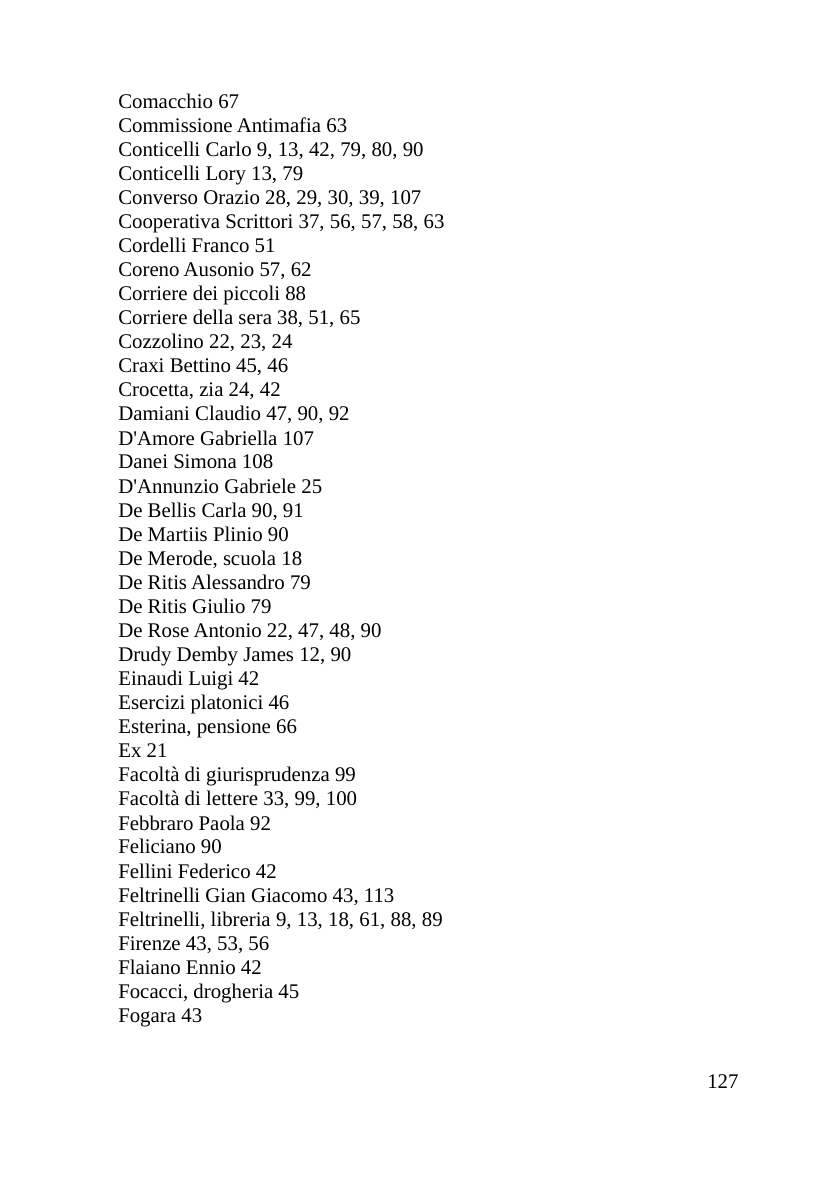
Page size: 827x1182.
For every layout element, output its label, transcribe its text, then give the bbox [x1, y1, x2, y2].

text Cooperativa Scrittori 37, 56, 57, 58, 63 [88, 209, 738, 233]
text Esterina, pensione 66 [88, 714, 738, 738]
text Craxi Bettino 45, 46 [88, 353, 738, 377]
text Esercizi platonici 46 [88, 690, 738, 714]
text Corriere dei piccoli 88 [88, 281, 738, 305]
text Focacci, drogheria 45 [88, 979, 738, 1003]
text De Rose Antonio 22, 47, 48, 90 [88, 618, 738, 642]
text Crocetta, zia 24, 42 [88, 377, 738, 401]
text Feliciano 90 [88, 834, 738, 858]
text De Ritis Alessandro 79 [88, 570, 738, 594]
text D'Amore Gabriella 107 [88, 425, 738, 449]
text Firenze 43, 53, 56 [88, 931, 738, 955]
text De Ritis Giulio 79 [88, 594, 738, 618]
text Commissione Antimafia 63 [88, 113, 738, 137]
text Fellini Federico 42 [88, 858, 738, 883]
text Comacchio 67 [88, 88, 738, 113]
text Facoltà di lettere 33, 99, 100 [88, 786, 738, 810]
text Cordelli Franco 51 [88, 233, 738, 257]
text Febbraro Paola 92 [88, 810, 738, 834]
text Drudy Demby James 12, 90 [88, 642, 738, 666]
text Converso Orazio 28, 29, 30, 39, 107 [88, 185, 738, 209]
text Damiani Claudio 47, 90, 92 [88, 401, 738, 425]
text Einaudi Luigi 42 [88, 666, 738, 690]
text Ex 21 [88, 738, 738, 762]
text Feltrinelli Gian Giacomo 43, 113 [88, 883, 738, 907]
text Conticelli Carlo 9, 13, 42, 79, 80, 90 [88, 137, 738, 161]
text D'Annunzio Gabriele 25 [88, 473, 738, 498]
text De Merode, scuola 18 [88, 546, 738, 570]
text Facoltà di giurisprudenza 99 [88, 762, 738, 786]
text Coreno Ausonio 57, 62 [88, 257, 738, 281]
text Corriere della sera 38, 51, 65 [88, 305, 738, 329]
text Conticelli Lory 13, 79 [88, 161, 738, 185]
text De Martiis Plinio 90 [88, 522, 738, 546]
text Flaiano Ennio 42 [88, 955, 738, 979]
text Feltrinelli, libreria 9, 13, 18, 61, 88, 89 [88, 907, 738, 931]
text De Bellis Carla 90, 91 [88, 498, 738, 522]
text Cozzolino 22, 23, 24 [88, 329, 738, 353]
text Danei Simona 108 [88, 449, 738, 473]
text Fogara 43 [88, 1003, 738, 1027]
